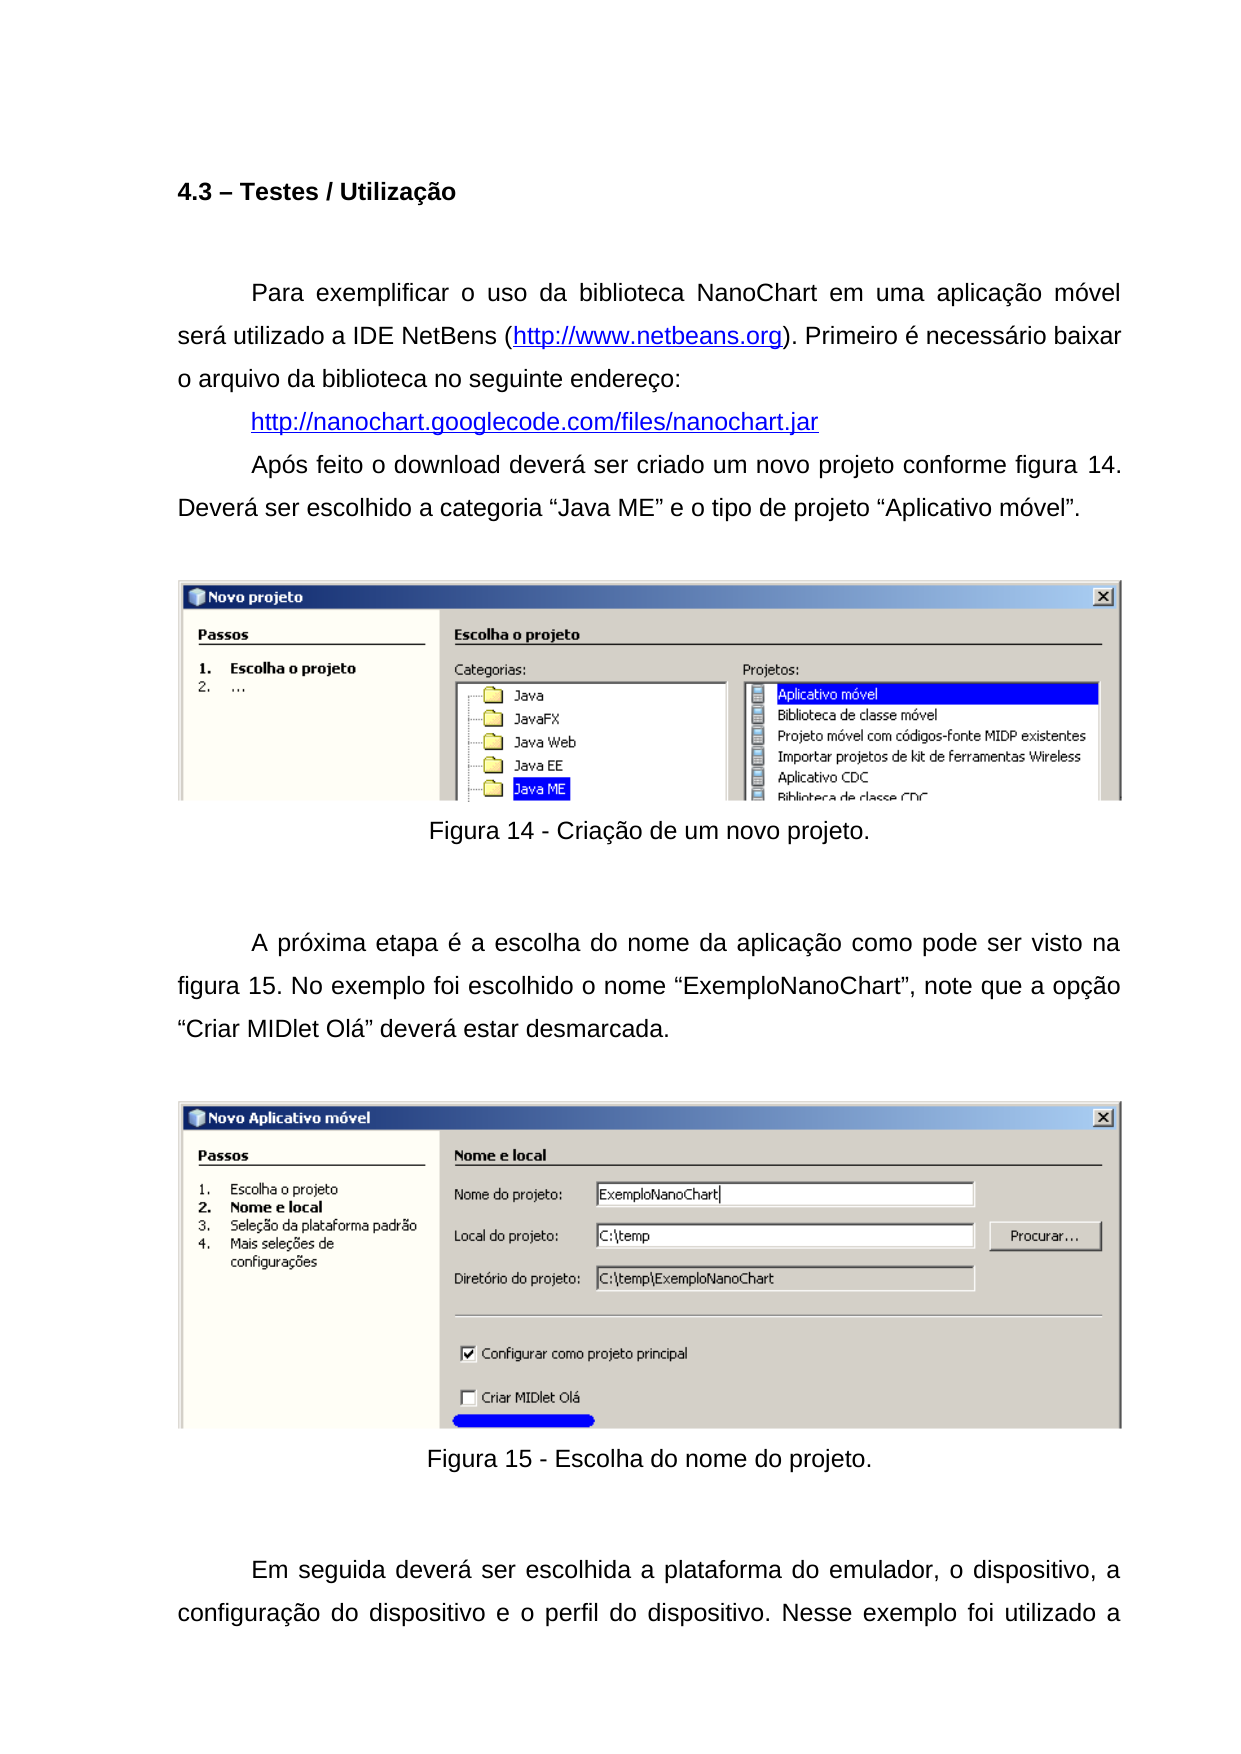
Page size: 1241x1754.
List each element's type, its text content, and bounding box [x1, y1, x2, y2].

text Figura 14 - Criação de um novo projeto. [177, 802, 1122, 845]
list http://nanochart.googlecode.com/files/nanochart.jar [251, 407, 1122, 436]
text Em seguida deverá ser escolhida a plataforma do emulador, o dispositivo, a configuração do dispositivo e o perfil do dispositivo. Nesse exemplo foi utilizado a [177, 1555, 1122, 1627]
text Para exemplificar o uso da biblioteca NanoChart em uma aplicação móvel será utilizado a IDE NetBens (http://www.netbeans.org). Primeiro é necessário baixar o arquivo da biblioteca no seguinte endereço: [177, 278, 1122, 393]
text Após feito o download deverá ser criado um novo projeto conforme figura 14. Deverá ser escolhido a categoria “Java ME” e o tipo de projeto “Aplicativo móvel”. [177, 450, 1122, 522]
picture [177, 579, 1123, 802]
text Figura 15 - Escolha do nome do projeto. [177, 1430, 1122, 1473]
text A próxima etapa é a escolha do nome da aplicação como pode ser visto na figura 15. No exemplo foi escolhido o nome “ExemploNanoChart”, note que a opção “Criar MIDlet Olá” deverá estar desmarcada. [177, 928, 1122, 1043]
subtitle 4.3 – Testes / Utilização [177, 177, 1122, 206]
picture [177, 1100, 1123, 1430]
